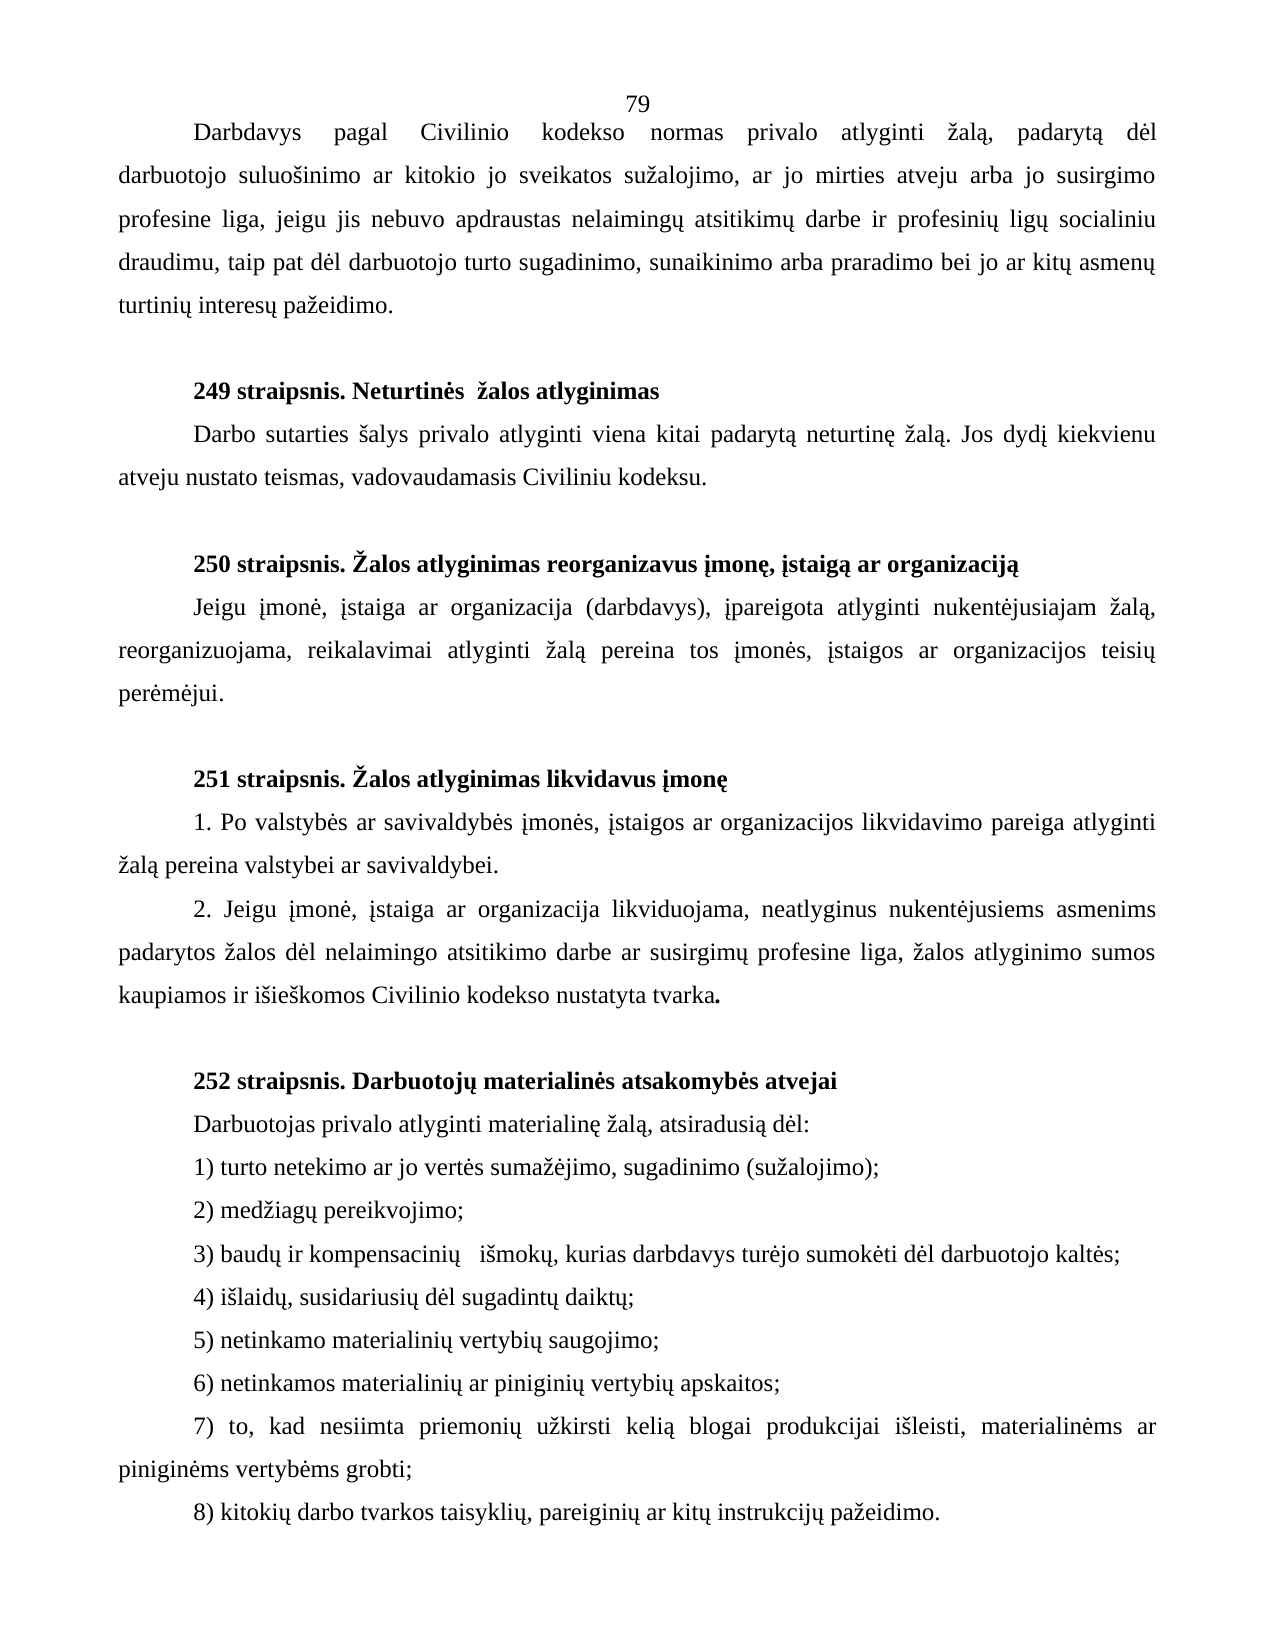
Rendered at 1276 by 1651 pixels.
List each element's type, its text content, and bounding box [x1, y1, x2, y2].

text Darbdavys pagal Civilinio kodekso normas privalo atlyginti žalą, padarytą dėl darbuotojo suluošinimo ar kitokio jo sveikatos sužalojimo, ar jo mirties atveju arba jo susirgimo profesine liga, jeigu jis nebuvo apdraustas nelaimingų atsitikimų darbe ir profesinių ligų socialiniu draudimu, taip pat dėl darbuotojo turto sugadinimo, sunaikinimo arba praradimo bei jo ar kitų asmenų turtinių interesų pažeidimo. [118, 117, 1157, 319]
text 249 straipsnis. Neturtinės žalos atlyginimas [118, 376, 1157, 405]
text 251 straipsnis. Žalos atlyginimas likvidavus įmonę [118, 764, 1157, 793]
text 8) kitokių darbo tvarkos taisyklių, pareiginių ar kitų instrukcijų pažeidimo. [118, 1497, 1157, 1526]
text Darbo sutarties šalys privalo atlyginti viena kitai padarytą neturtinę žalą. Jos dydį kiekvienu atveju nustato teismas, vadovaudamasis Civiliniu kodeksu. [118, 419, 1157, 491]
text 4) išlaidų, susidariusių dėl sugadintų daiktų; [118, 1282, 1157, 1311]
text Darbuotojas privalo atlyginti materialinę žalą, atsiradusią dėl: [118, 1109, 1157, 1138]
text 3) baudų ir kompensacinių išmokų, kurias darbdavys turėjo sumokėti dėl darbuotojo kaltės; [118, 1239, 1157, 1267]
text 250 straipsnis. Žalos atlyginimas reorganizavus įmonę, įstaigą ar organizaciją [118, 549, 1157, 577]
text 5) netinkamo materialinių vertybių saugojimo; [118, 1325, 1157, 1354]
text 1. Po valstybės ar savivaldybės įmonės, įstaigos ar organizacijos likvidavimo pareiga atlyginti žalą pereina valstybei ar savivaldybei. [118, 807, 1157, 879]
text 1) turto netekimo ar jo vertės sumažėjimo, sugadinimo (sužalojimo); [118, 1152, 1157, 1181]
text 6) netinkamos materialinių ar piniginių vertybių apskaitos; [118, 1368, 1157, 1397]
text 252 straipsnis. Darbuotojų materialinės atsakomybės atvejai [118, 1066, 1157, 1095]
text 7) to, kad nesiimta priemonių užkirsti kelią blogai produkcijai išleisti, materialinėms ar piniginėms vertybėms grobti; [118, 1411, 1157, 1483]
text 2) medžiagų pereikvojimo; [118, 1196, 1157, 1224]
text 2. Jeigu įmonė, įstaiga ar organizacija likviduojama, neatlyginus nukentėjusiems asmenims padarytos žalos dėl nelaimingo atsitikimo darbe ar susirgimų profesine liga, žalos atlyginimo sumos kaupiamos ir išieškomos Civilinio kodekso nustatyta tvarka. [118, 894, 1157, 1009]
text Jeigu įmonė, įstaiga ar organizacija (darbdavys), įpareigota atlyginti nukentėjusiajam žalą, reorganizuojama, reikalavimai atlyginti žalą pereina tos įmonės, įstaigos ar organizacijos teisių perėmėjui. [118, 592, 1157, 707]
